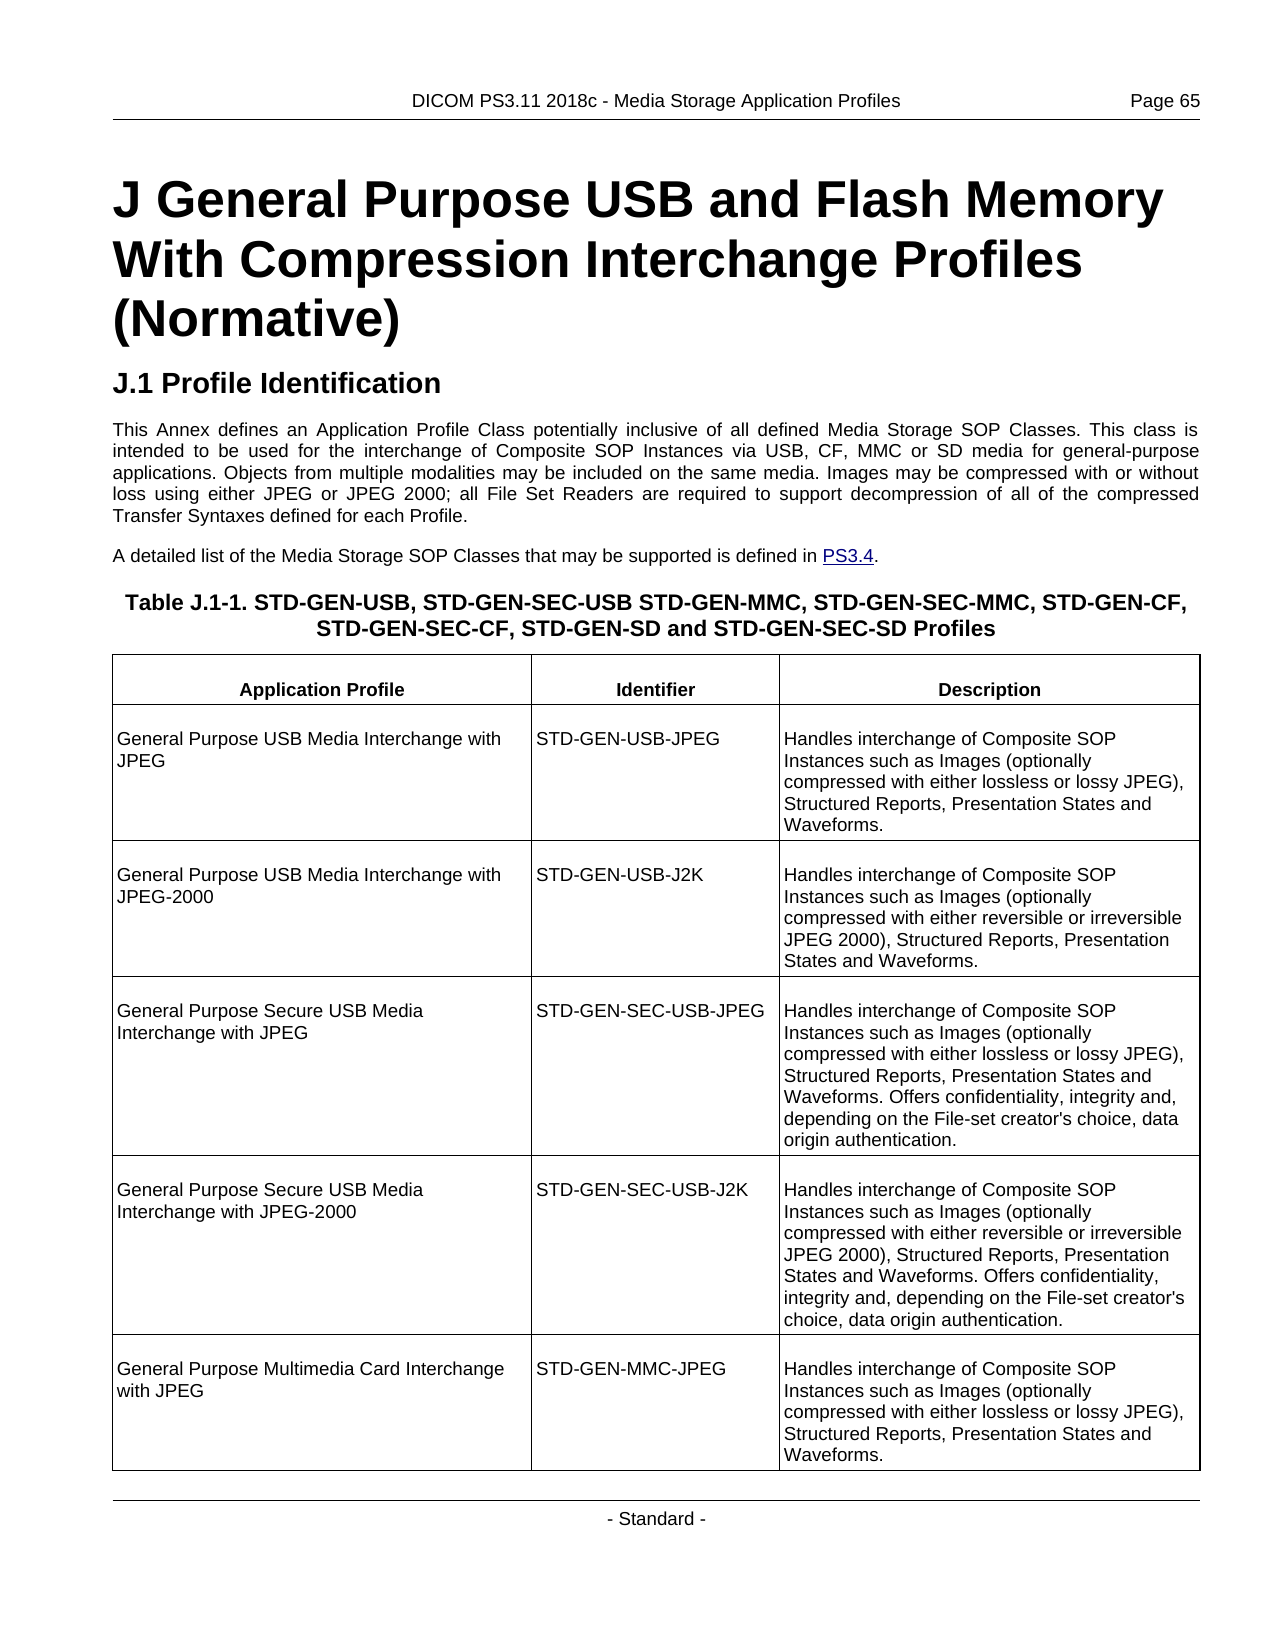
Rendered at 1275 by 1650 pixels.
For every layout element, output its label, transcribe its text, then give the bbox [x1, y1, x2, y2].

table_cell General Purpose Secure USB Media Interchange with JPEG-2000 [113, 1156, 531, 1334]
table_cell General Purpose Multimedia Card Interchange with JPEG [113, 1335, 531, 1470]
table_header Identifier [532, 655, 779, 704]
table_cell STD-GEN-SEC-USB-J2K [532, 1156, 779, 1334]
table_cell STD-GEN-SEC-USB-JPEG [532, 977, 779, 1155]
text J.1 Profile Identification [112, 366, 1200, 400]
table_cell STD-GEN-MMC-JPEG [532, 1335, 779, 1470]
text J General Purpose USB and Flash Memory With Compression Interchange Profiles (Normative) [112, 169, 1200, 347]
table_cell General Purpose USB Media Interchange with JPEG-2000 [113, 841, 531, 976]
table_cell Handles interchange of Composite SOP Instances such as Images (optionally compressed with either lossless or lossy JPEG), Structured Reports, Presentation States and Waveforms. [780, 1335, 1199, 1470]
table_cell Handles interchange of Composite SOP Instances such as Images (optionally compressed with either reversible or irreversible JPEG 2000), Structured Reports, Presentation States and Waveforms. [780, 841, 1199, 976]
table_cell Handles interchange of Composite SOP Instances such as Images (optionally compressed with either lossless or lossy JPEG), Structured Reports, Presentation States and Waveforms. Offers confidentiality, integrity and, depending on the File-set creator's choice, data origin authentication. [780, 977, 1199, 1155]
table_cell General Purpose USB Media Interchange with JPEG [113, 705, 531, 840]
table_cell Handles interchange of Composite SOP Instances such as Images (optionally compressed with either lossless or lossy JPEG), Structured Reports, Presentation States and Waveforms. [780, 705, 1199, 840]
table_cell STD-GEN-USB-JPEG [532, 705, 779, 840]
table_cell Handles interchange of Composite SOP Instances such as Images (optionally compressed with either reversible or irreversible JPEG 2000), Structured Reports, Presentation States and Waveforms. Offers confidentiality, integrity and, depending on the File-set creator's choice, data origin authentication. [780, 1156, 1199, 1334]
text Table J.1-1. STD-GEN-USB, STD-GEN-SEC-USB STD-GEN-MMC, STD-GEN-SEC-MMC, STD-GEN-CF, STD-GEN-SEC-CF, STD-GEN-SD and STD-GEN-SEC-SD Profiles [112, 589, 1200, 641]
table_header Description [780, 655, 1199, 704]
text This Annex defines an Application Profile Class potentially inclusive of all defined Media Storage SOP Classes. This class is intended to be used for the interchange of Composite SOP Instances via USB, CF, MMC or SD media for general-purpose applications. Objects from multiple modalities may be included on the same media. Images may be compressed with or without loss using either JPEG or JPEG 2000; all File Set Readers are required to support decompression of all of the compressed Transfer Syntaxes defined for each Profile. [112, 418, 1200, 526]
text A detailed list of the Media Storage SOP Classes that may be supported is defined in PS3.4. [112, 545, 1200, 567]
table_header Application Profile [113, 655, 531, 704]
table_cell General Purpose Secure USB Media Interchange with JPEG [113, 977, 531, 1155]
table_cell STD-GEN-USB-J2K [532, 841, 779, 976]
